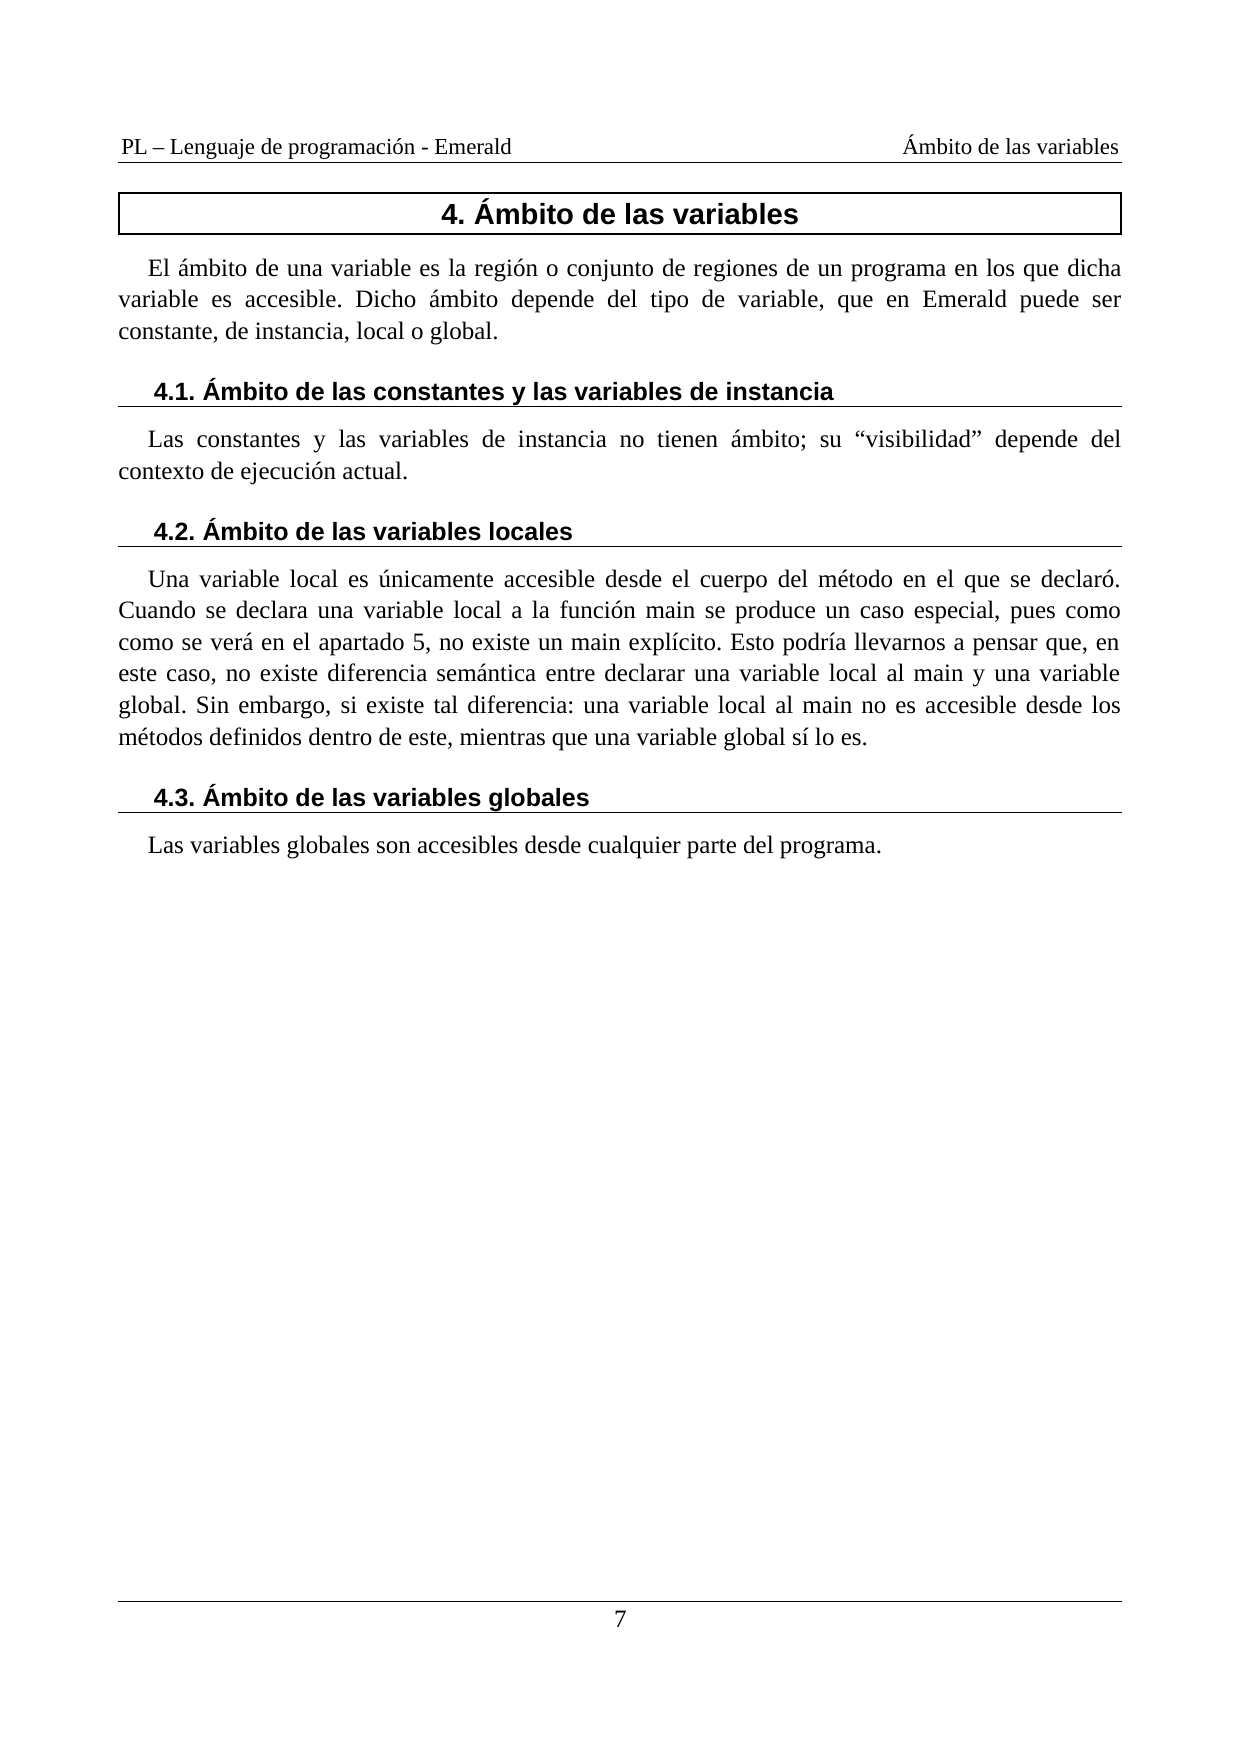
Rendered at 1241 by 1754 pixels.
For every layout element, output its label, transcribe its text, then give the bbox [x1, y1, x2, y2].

subtitle Ámbito de las variables locales [118, 517, 1122, 546]
subtitle Ámbito de las variables globales [118, 783, 1122, 812]
text Una variable local es únicamente accesible desde el cuerpo del método en el que se declaró. Cuando se declara una variable local a la función main se produce un caso especial, pues como como se verá en el apartado 5, no existe un main explícito. Esto podría llevarnos a pensar que, en este caso, no existe diferencia semántica entre declarar una variable local al main y una variable global. Sin embargo, si existe tal diferencia: una variable local al main no es accesible desde los métodos definidos dentro de este, mientras que una variable global sí lo es. [118, 564, 1122, 750]
text Las variables globales son accesibles desde cualquier parte del programa. [118, 830, 1122, 858]
subtitle Ámbito de las constantes y las variables de instancia [118, 377, 1122, 406]
subtitle Ámbito de las variables [120, 194, 1120, 233]
text Las constantes y las variables de instancia no tienen ámbito; su “visibilidad” depende del contexto de ejecución actual. [118, 424, 1122, 484]
text El ámbito de una variable es la región o conjunto de regiones de un programa en los que dicha variable es accesible. Dicho ámbito depende del tipo de variable, que en Emerald puede ser constante, de instancia, local o global. [118, 253, 1122, 345]
